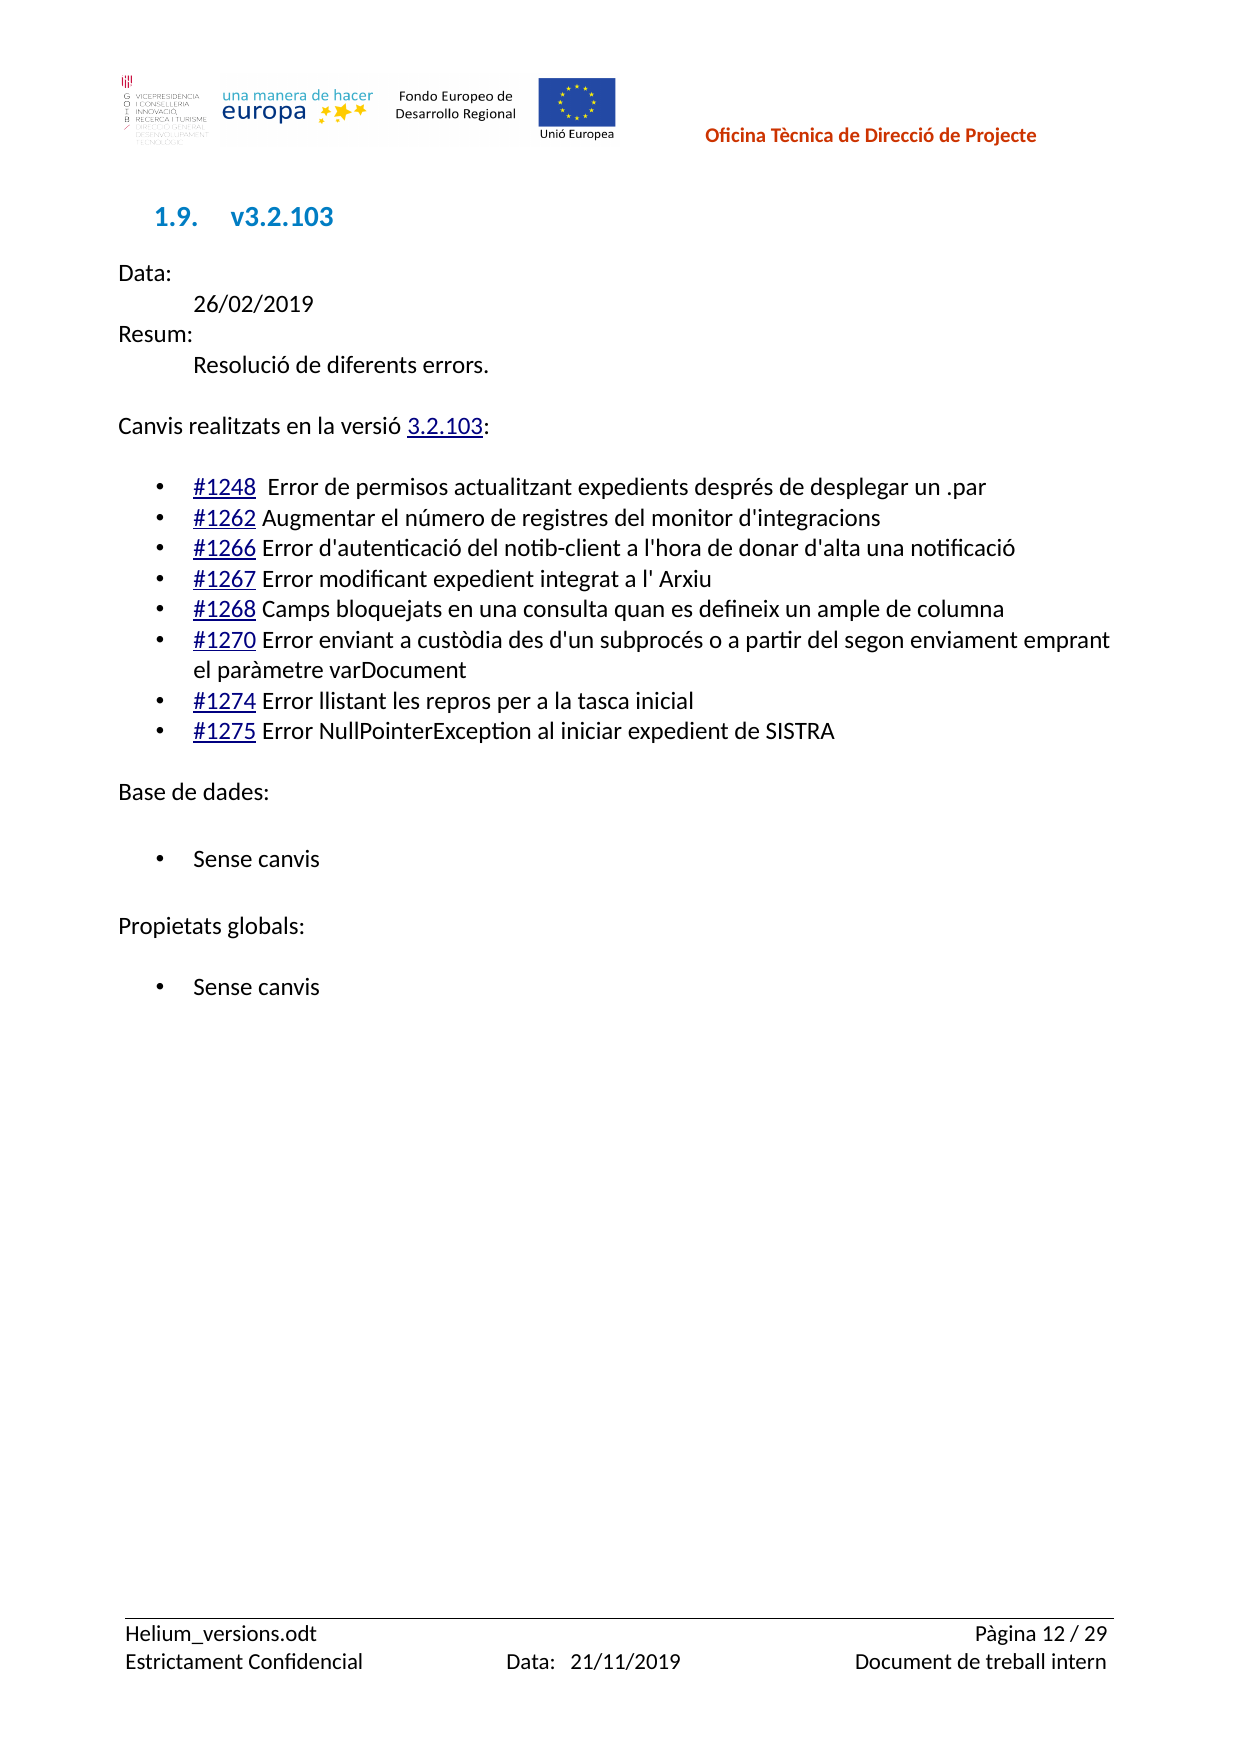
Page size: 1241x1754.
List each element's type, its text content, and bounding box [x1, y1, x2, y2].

list #1275 Error NullPointerException al iniciar expedient de SISTRA [156, 715, 1122, 746]
list #1268 Camps bloquejats en una consulta quan es defineix un ample de columna [156, 593, 1122, 624]
list #1270 Error enviant a custòdia des d'un subprocés o a partir del segon enviament emprant el paràmetre varDocument [156, 624, 1122, 685]
text Resum: [118, 319, 1122, 349]
list #1262 Augmentar el número de registres del monitor d'integracions [156, 502, 1122, 532]
text Base de dades: [118, 776, 1122, 807]
list #1267 Error modificant expedient integrat a l' Arxiu [156, 563, 1122, 593]
text Data: [118, 258, 1122, 288]
list Sense canvis [156, 971, 1122, 1002]
picture [118, 73, 213, 147]
subtitle v3.2.103 [153, 198, 1122, 234]
picture [219, 73, 621, 147]
list #1274 Error llistant les repros per a la tasca inicial [156, 685, 1122, 715]
list #1266 Error d'autenticació del notib-client a l'hora de donar d'alta una notificació [156, 532, 1122, 563]
text Resolució de diferents errors. [118, 349, 1122, 380]
list Sense canvis [156, 843, 1122, 874]
text Propietats globals: [118, 910, 1122, 941]
text Canvis realitzats en la versió 3.2.103: [118, 410, 1122, 441]
list #1248 Error de permisos actualitzant expedients després de desplegar un .par [156, 471, 1122, 502]
text 26/02/2019 [118, 288, 1122, 319]
